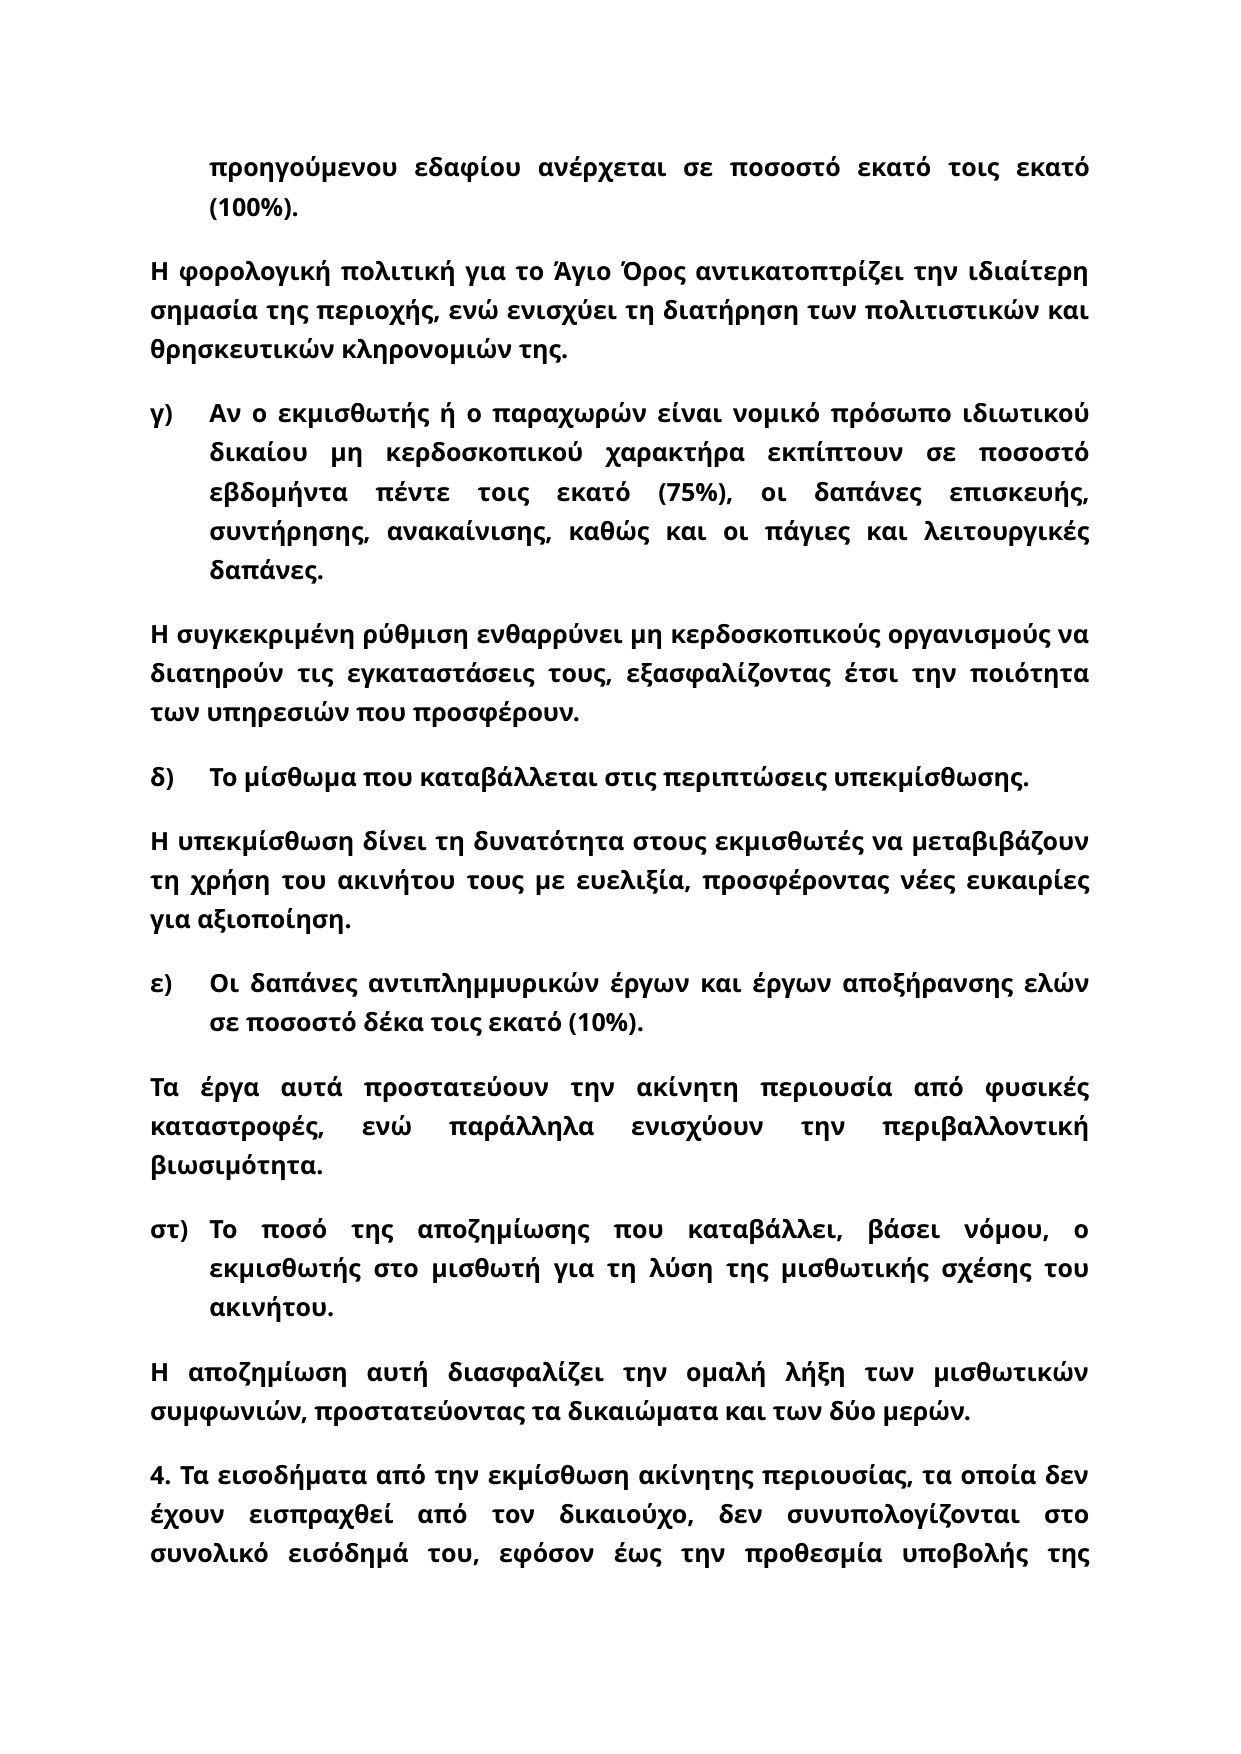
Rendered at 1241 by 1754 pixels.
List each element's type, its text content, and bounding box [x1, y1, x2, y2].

text Η συγκεκριμένη ρύθμιση ενθαρρύνει μη κερδοσκοπικούς οργανισμούς να διατηρούν τις εγκαταστάσεις τους, εξασφαλίζοντας έτσι την ποιότητα των υπηρεσιών που προσφέρουν. [150, 617, 1090, 729]
list γ) Αν ο εκμισθωτής ή ο παραχωρών είναι νομικό πρόσωπο ιδιωτικού δικαίου μη κερδοσκοπικού χαρακτήρα εκπίπτουν σε ποσοστό εβδομήντα πέντε τοις εκατό (75%), οι δαπάνες επισκευής, συντήρησης, ανακαίνισης, καθώς και οι πάγιες και λειτουργικές δαπάνες. [150, 396, 1090, 587]
text Η αποζημίωση αυτή διασφαλίζει την ομαλή λήξη των μισθωτικών συμφωνιών, προστατεύοντας τα δικαιώματα και των δύο μερών. [150, 1354, 1090, 1427]
list ε) Οι δαπάνες αντιπλημμυρικών έργων και έργων αποξήρανσης ελών σε ποσοστό δέκα τοις εκατό (10%). [150, 966, 1090, 1039]
list στ) Το ποσό της αποζημίωσης που καταβάλλει, βάσει νόμου, ο εκμισθωτής στο μισθωτή για τη λύση της μισθωτικής σχέσης του ακινήτου. [150, 1212, 1090, 1324]
list δ) Το μίσθωμα που καταβάλλεται στις περιπτώσεις υπεκμίσθωσης. [150, 759, 1090, 793]
text 4. Τα εισοδήματα από την εκμίσθωση ακίνητης περιουσίας, τα οποία δεν έχουν εισπραχθεί από τον δικαιούχο, δεν συνυπολογίζονται στο συνολικό εισόδημά του, εφόσον έως την προθεσμία υποβολής της [150, 1457, 1090, 1570]
list προηγούμενου εδαφίου ανέρχεται σε ποσοστό εκατό τοις εκατό (100%). [150, 150, 1090, 223]
text Η υπεκμίσθωση δίνει τη δυνατότητα στους εκμισθωτές να μεταβιβάζουν τη χρήση του ακινήτου τους με ευελιξία, προσφέροντας νέες ευκαιρίες για αξιοποίηση. [150, 823, 1090, 936]
text Τα έργα αυτά προστατεύουν την ακίνητη περιουσία από φυσικές καταστροφές, ενώ παράλληλα ενισχύουν την περιβαλλοντική βιωσιμότητα. [150, 1069, 1090, 1182]
text Η φορολογική πολιτική για το Άγιο Όρος αντικατοπτρίζει την ιδιαίτερη σημασία της περιοχής, ενώ ενισχύει τη διατήρηση των πολιτιστικών και θρησκευτικών κληρονομιών της. [150, 253, 1090, 366]
